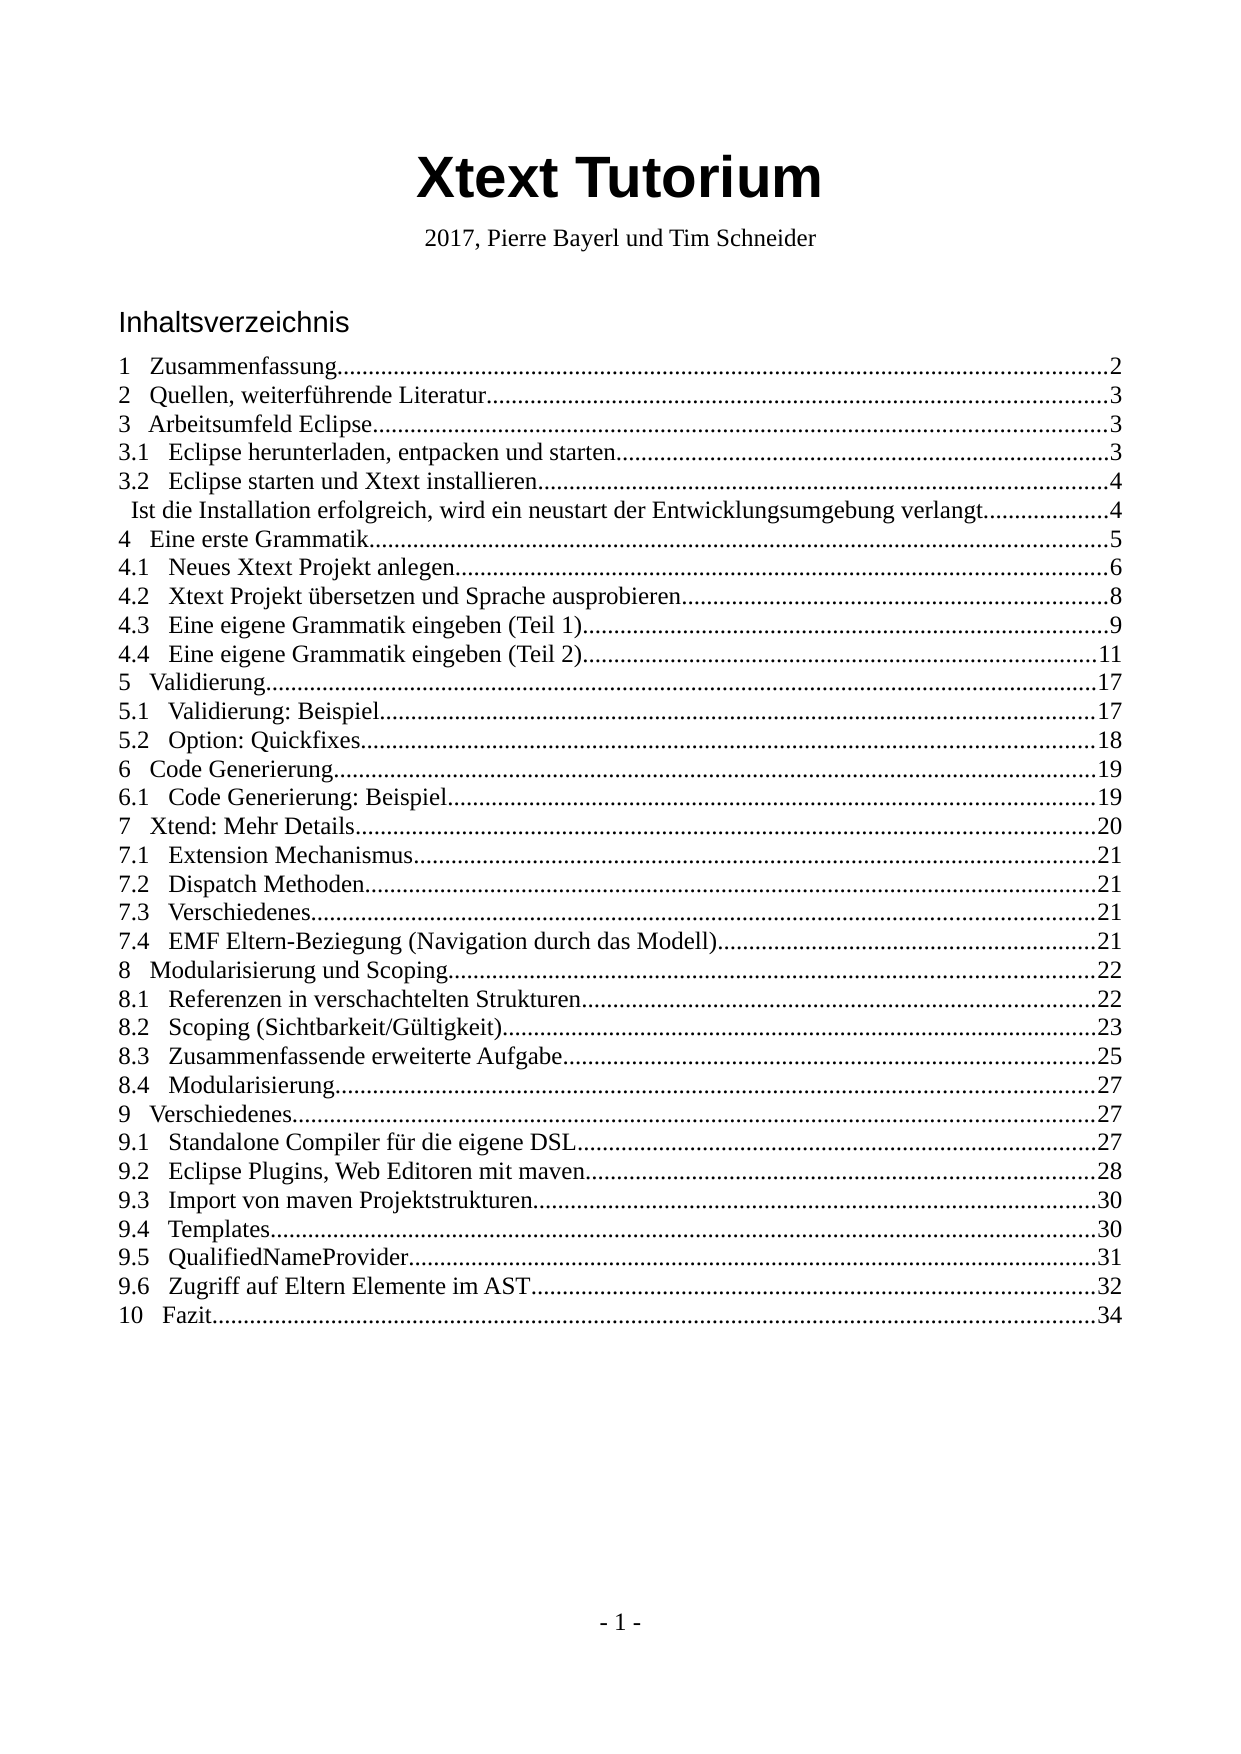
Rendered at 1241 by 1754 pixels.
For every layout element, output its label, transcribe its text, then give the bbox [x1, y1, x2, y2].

text 9.5 QualifiedNameProvider 31 [118, 1242, 1122, 1271]
text 4.4 Eine eigene Grammatik eingeben (Teil 2) 11 [118, 639, 1122, 667]
text 7 Xtend: Mehr Details 20 [118, 811, 1122, 840]
text 6 Code Generierung 19 [118, 754, 1122, 782]
text 9.1 Standalone Compiler für die eigene DSL 27 [118, 1127, 1122, 1156]
text 6.1 Code Generierung: Beispiel 19 [118, 782, 1122, 811]
text 1 Zusammenfassung 2 [118, 351, 1122, 380]
text 8.2 Scoping (Sichtbarkeit/Gültigkeit) 23 [118, 1012, 1122, 1041]
text 8.4 Modularisierung 27 [118, 1070, 1122, 1099]
text 4 Eine erste Grammatik 5 [118, 524, 1122, 552]
text 2017, Pierre Bayerl und Tim Schneider [118, 223, 1122, 251]
text 4.3 Eine eigene Grammatik eingeben (Teil 1) 9 [118, 610, 1122, 639]
text 4.2 Xtext Projekt übersetzen und Sprache ausprobieren 8 [118, 581, 1122, 610]
text 4.1 Neues Xtext Projekt anlegen 6 [118, 552, 1122, 581]
text 8 Modularisierung und Scoping 22 [118, 955, 1122, 984]
text 5.2 Option: Quickfixes 18 [118, 725, 1122, 754]
subtitle Inhaltsverzeichnis [118, 305, 1122, 339]
text 3.1 Eclipse herunterladen, entpacken und starten 3 [118, 437, 1122, 466]
text 5.1 Validierung: Beispiel 17 [118, 696, 1122, 725]
text 9.3 Import von maven Projektstrukturen 30 [118, 1185, 1122, 1214]
text Ist die Installation erfolgreich, wird ein neustart der Entwicklungsumgebung verlangt. 4 [118, 495, 1122, 524]
title Xtext Tutorium [118, 143, 1122, 210]
text 7.1 Extension Mechanismus 21 [118, 840, 1122, 869]
text 7.2 Dispatch Methoden 21 [118, 869, 1122, 897]
text 7.4 EMF Eltern-Beziegung (Navigation durch das Modell) 21 [118, 926, 1122, 955]
text 5 Validierung 17 [118, 667, 1122, 696]
text 3.2 Eclipse starten und Xtext installieren 4 [118, 466, 1122, 495]
text 9 Verschiedenes 27 [118, 1099, 1122, 1127]
text 9.4 Templates 30 [118, 1214, 1122, 1242]
text 3 Arbeitsumfeld Eclipse 3 [118, 409, 1122, 437]
text 10 Fazit 34 [118, 1300, 1122, 1329]
text 2 Quellen, weiterführende Literatur 3 [118, 380, 1122, 409]
text 8.3 Zusammenfassende erweiterte Aufgabe 25 [118, 1041, 1122, 1070]
text 9.6 Zugriff auf Eltern Elemente im AST 32 [118, 1271, 1122, 1300]
text 7.3 Verschiedenes 21 [118, 897, 1122, 926]
text 8.1 Referenzen in verschachtelten Strukturen 22 [118, 984, 1122, 1012]
text 9.2 Eclipse Plugins, Web Editoren mit maven 28 [118, 1156, 1122, 1185]
